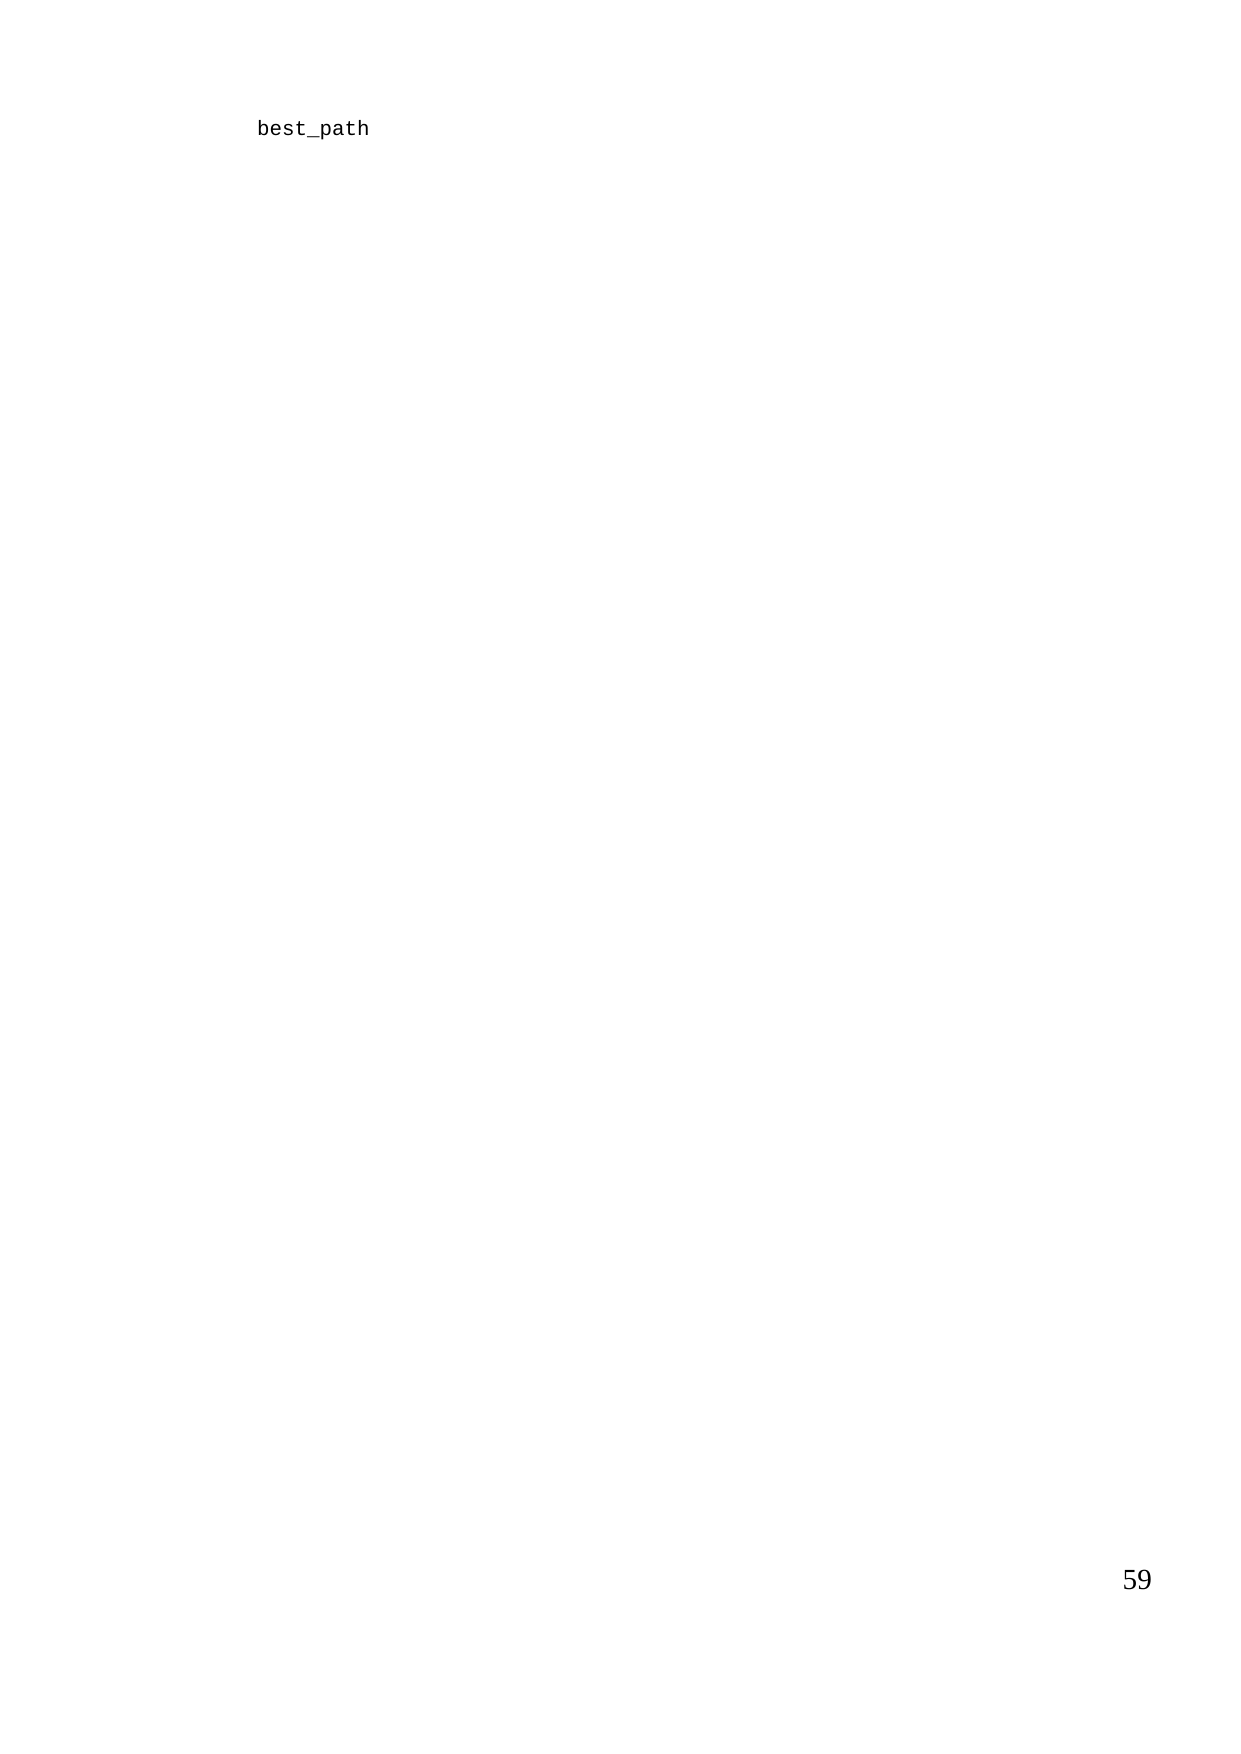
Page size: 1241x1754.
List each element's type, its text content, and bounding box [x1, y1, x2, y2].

text best_path [207, 118, 1152, 142]
